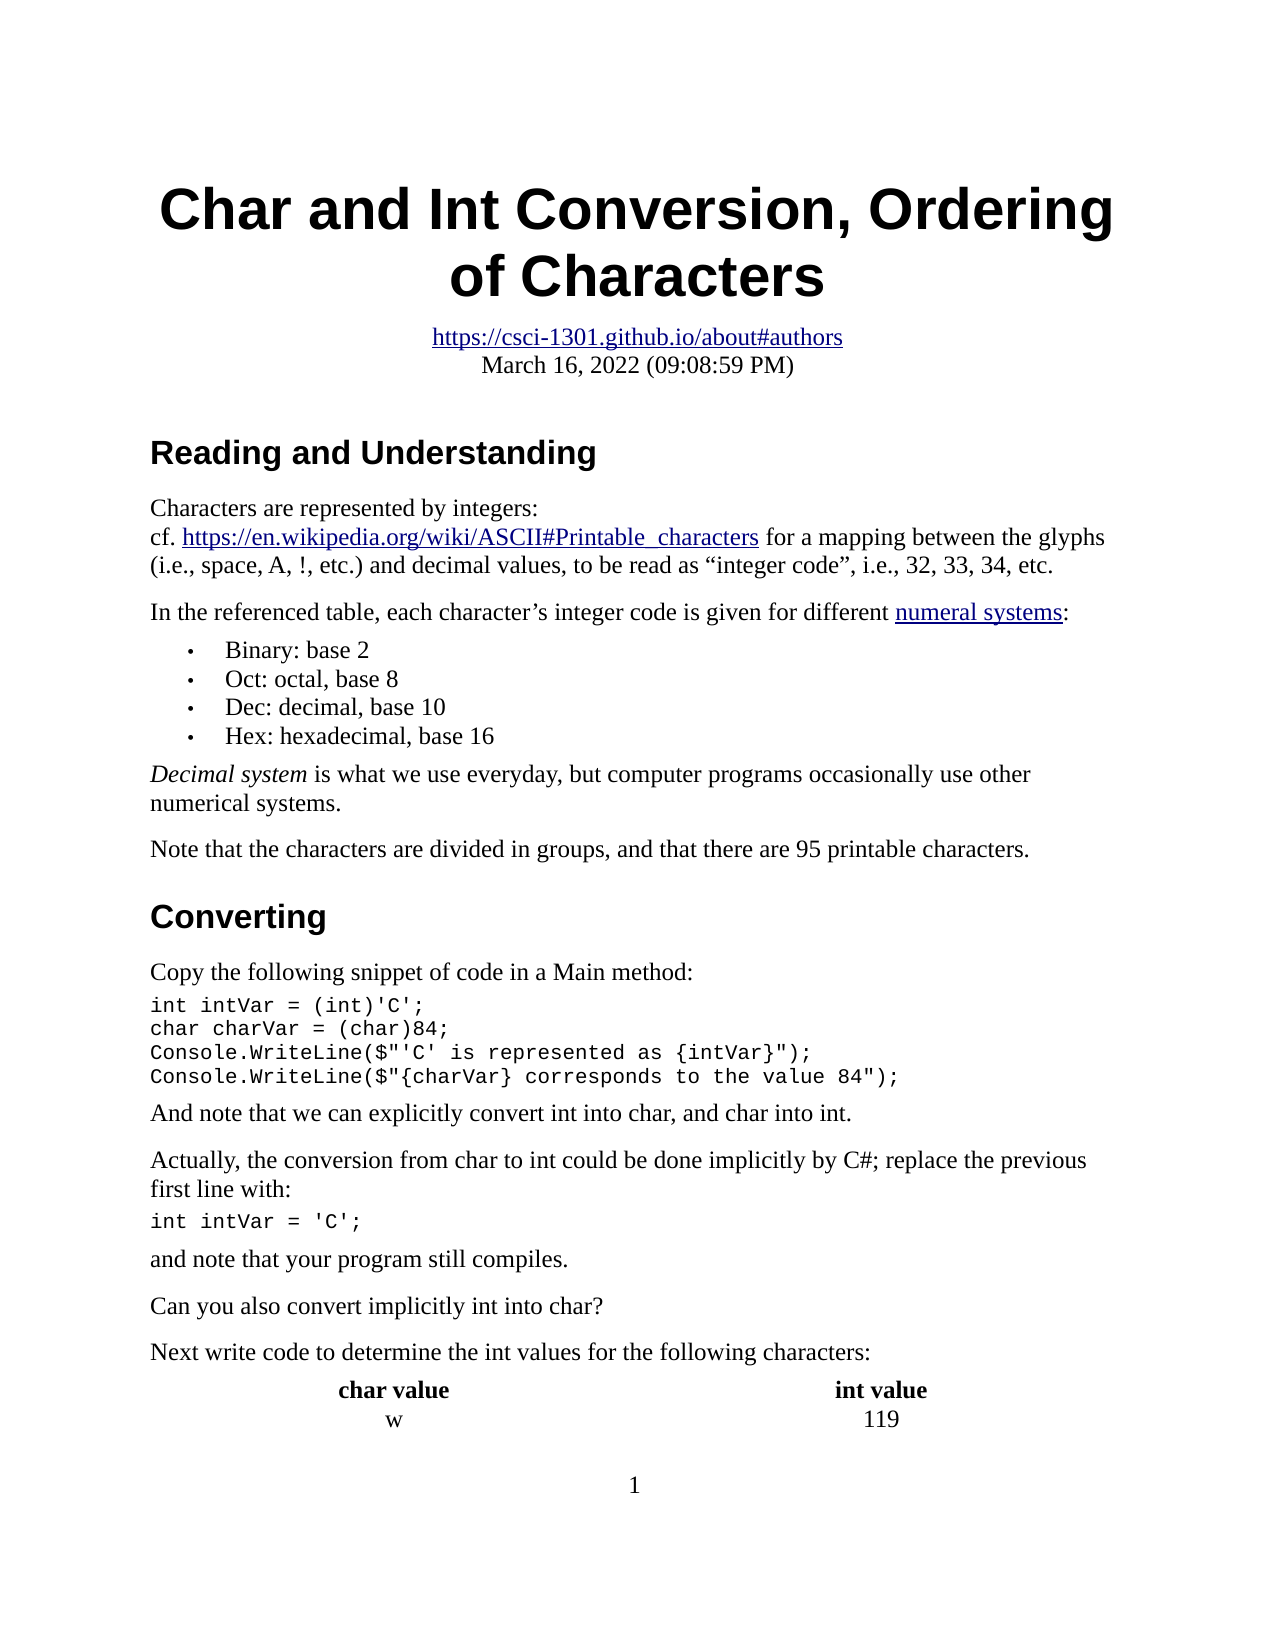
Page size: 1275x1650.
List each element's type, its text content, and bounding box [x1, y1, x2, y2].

text Actually, the conversion from char to int could be done implicitly by C#; replace the previous first line with: [150, 1145, 1125, 1202]
list Oct: octal, base 8 [187, 664, 1125, 692]
text Console.WriteLine($"'C' is represented as {intVar}"); [150, 1042, 1125, 1066]
text Copy the following snippet of code in a Main method: [150, 957, 1125, 986]
list Hex: hexadecimal, base 16 [187, 721, 1125, 750]
text March 16, 2022 (09:08:59 PM) [150, 350, 1125, 379]
text Next write code to determine the int values for the following characters: [150, 1337, 1125, 1366]
subtitle Reading and Understanding [150, 433, 1125, 472]
table_header char value [150, 1375, 637, 1404]
text And note that we can explicitly convert int into char, and char into int. [150, 1098, 1125, 1127]
table_cell 119 [638, 1404, 1125, 1433]
text Characters are represented by integers: cf. https://en.wikipedia.org/wiki/ASCII#Printable_characters for a mapping between the glyphs (i.e., space, A, !, etc.) and decimal values, to be read as “integer code”, i.e., 32, 33, 34, etc. [150, 493, 1125, 579]
text https://csci-1301.github.io/about#authors [150, 322, 1125, 350]
text and note that your program still compiles. [150, 1244, 1125, 1273]
text In the referenced table, each character’s integer code is given for different numeral systems: [150, 597, 1125, 626]
text Console.WriteLine($"{charVar} corresponds to the value 84"); [150, 1066, 1125, 1089]
text Note that the characters are divided in groups, and that there are 95 printable characters. [150, 834, 1125, 863]
list Binary: base 2 [187, 635, 1125, 664]
list Dec: decimal, base 10 [187, 692, 1125, 721]
table_cell w [150, 1404, 637, 1433]
text char charVar = (char)84; [150, 1018, 1125, 1042]
text int intVar = 'C'; [150, 1211, 1125, 1235]
subtitle Converting [150, 897, 1125, 936]
text Decimal system is what we use everyday, but computer programs occasionally use other numerical systems. [150, 759, 1125, 816]
title Char and Int Conversion, Ordering of Characters [150, 175, 1125, 309]
text Can you also convert implicitly int into char? [150, 1291, 1125, 1319]
text int intVar = (int)'C'; [150, 995, 1125, 1018]
table_header int value [638, 1375, 1125, 1404]
